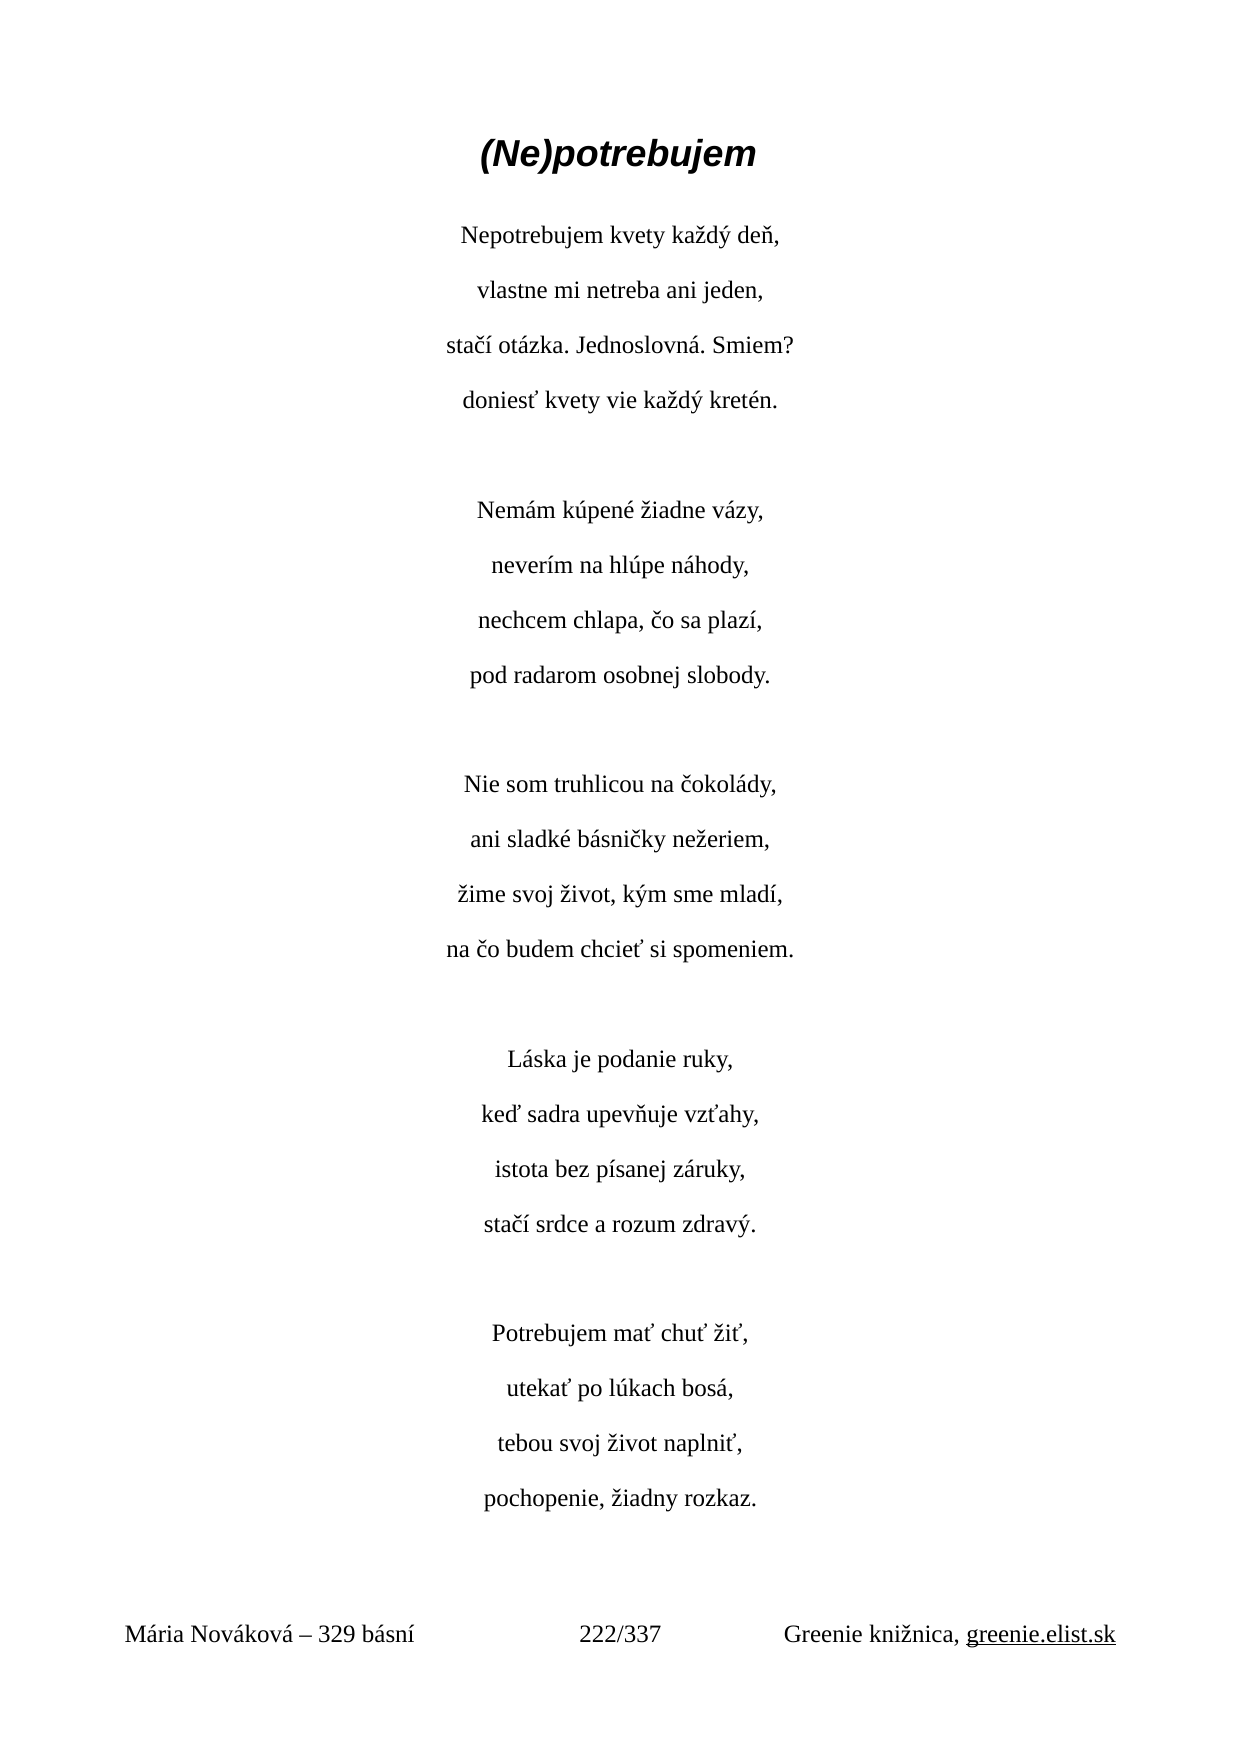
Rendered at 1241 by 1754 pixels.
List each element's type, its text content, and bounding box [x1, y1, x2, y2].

text Nie som truhlicou na čokolády, [106, 769, 1134, 798]
text nechcem chlapa, čo sa plazí, [106, 605, 1134, 633]
text stačí srdce a rozum zdravý. [106, 1209, 1134, 1237]
text stačí otázka. Jednoslovná. Smiem? [106, 330, 1134, 359]
text keď sadra upevňuje vzťahy, [106, 1099, 1134, 1128]
text neverím na hlúpe náhody, [106, 550, 1134, 579]
text pochopenie, žiadny rozkaz. [106, 1483, 1134, 1512]
text Láska je podanie ruky, [106, 1044, 1134, 1073]
text istota bez písanej záruky, [106, 1154, 1134, 1182]
text doniesť kvety vie každý kretén. [106, 385, 1134, 414]
text ani sladké básničky nežeriem, [106, 824, 1134, 853]
text vlastne mi netreba ani jeden, [106, 275, 1134, 304]
text pod radarom osobnej slobody. [106, 660, 1134, 688]
text Potrebujem mať chuť žiť, [106, 1318, 1134, 1347]
text žime svoj život, kým sme mladí, [106, 879, 1134, 908]
text Nemám kúpené žiadne vázy, [106, 495, 1134, 524]
text tebou svoj život naplniť, [106, 1428, 1134, 1457]
text na čo budem chcieť si spomeniem. [106, 934, 1134, 963]
subtitle (Ne)potrebujem [106, 131, 1134, 174]
text utekať po lúkach bosá, [106, 1373, 1134, 1402]
text Nepotrebujem kvety každý deň, [106, 221, 1134, 249]
